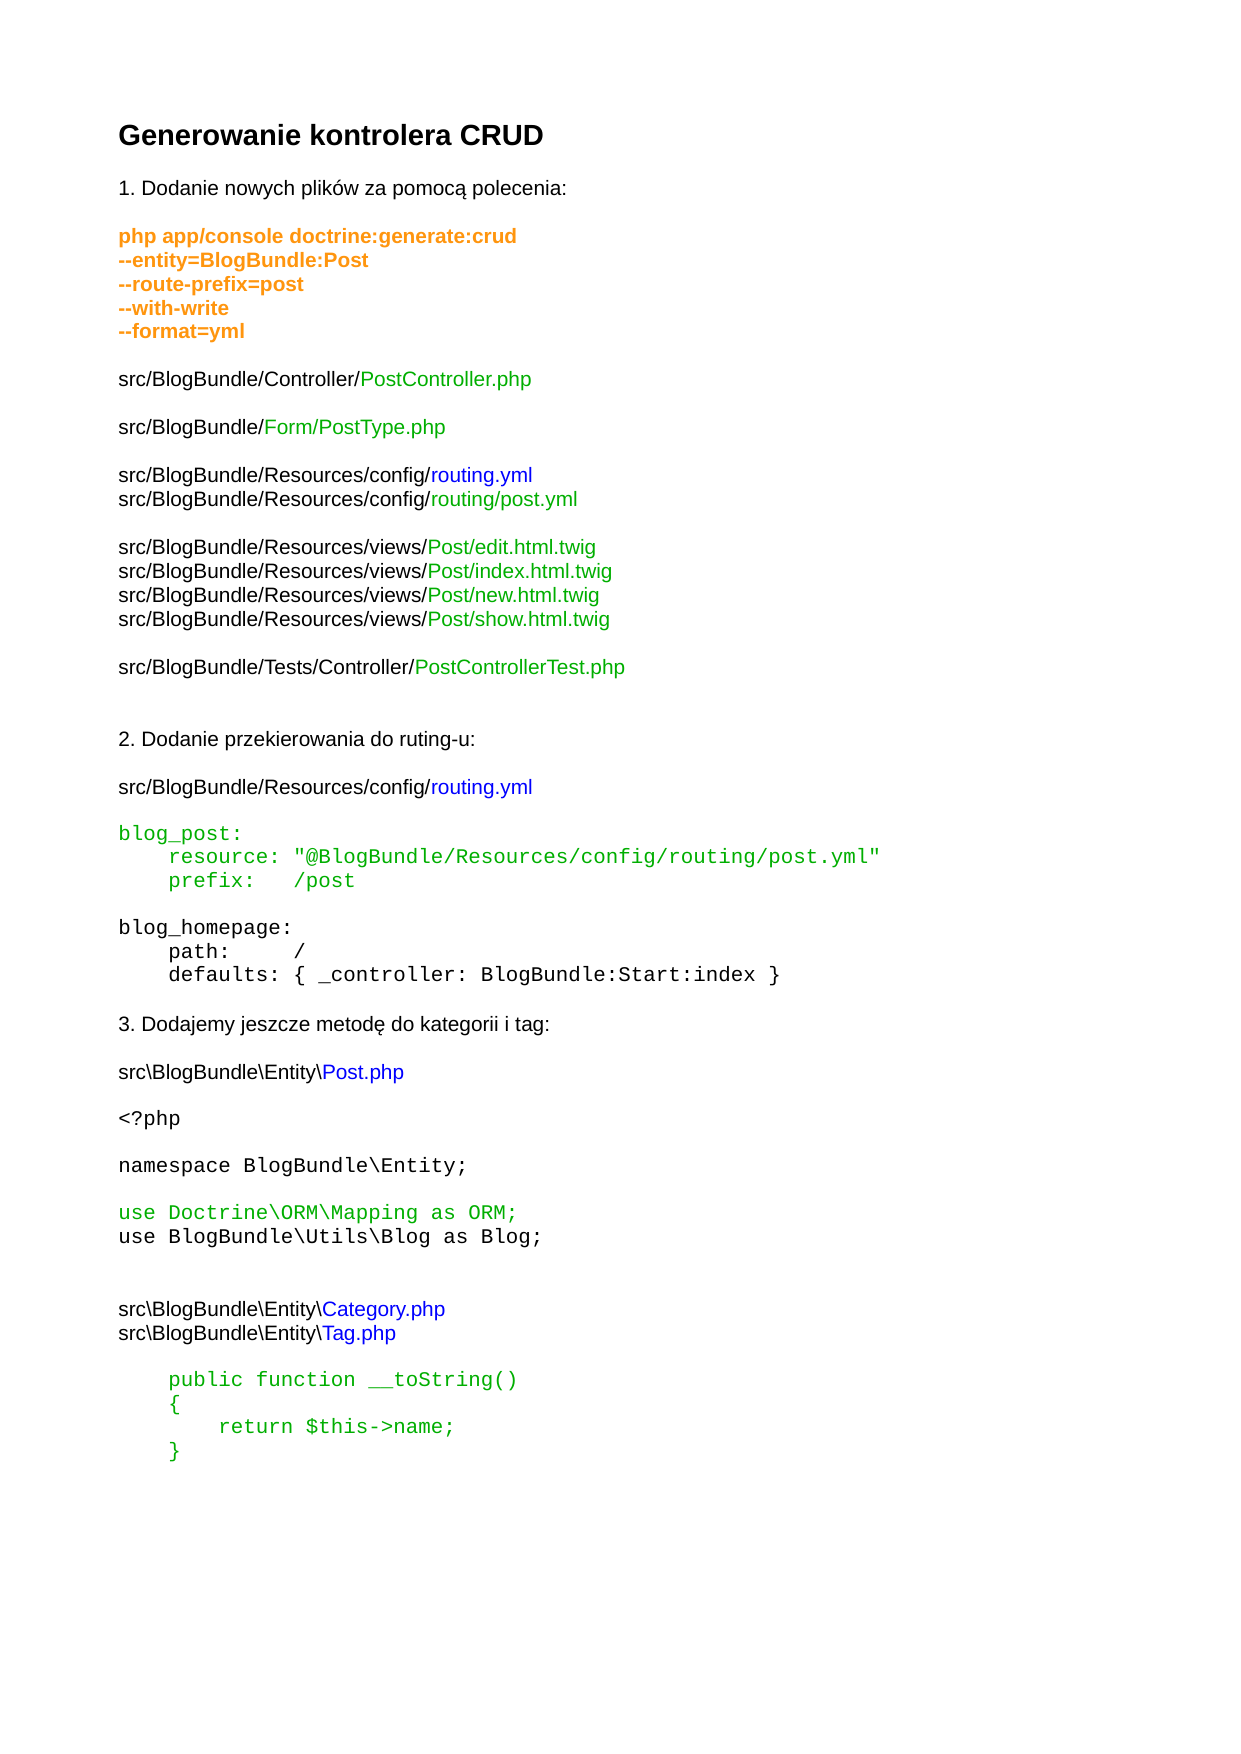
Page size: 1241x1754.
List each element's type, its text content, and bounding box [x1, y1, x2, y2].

text src/BlogBundle/Resources/config/routing/post.yml [118, 487, 1122, 511]
text src/BlogBundle/Resources/views/Post/edit.html.twig [118, 535, 1122, 559]
text public function __toString() [118, 1369, 1122, 1393]
text blog_post: [118, 822, 1122, 846]
text blog_homepage: [118, 917, 1122, 941]
text src/BlogBundle/Resources/views/Post/new.html.twig [118, 583, 1122, 607]
text src/BlogBundle/Resources/config/routing.yml [118, 463, 1122, 487]
text --route-prefix=post [118, 271, 1122, 295]
text --format=yml [118, 319, 1122, 343]
text use Doctrine\ORM\Mapping as ORM; [118, 1202, 1122, 1226]
text src\BlogBundle\Entity\Post.php [118, 1059, 1122, 1083]
text } [118, 1440, 1122, 1464]
text Generowanie kontrolera CRUD [118, 118, 1122, 152]
text return $this->name; [118, 1416, 1122, 1440]
text src\BlogBundle\Entity\Tag.php [118, 1321, 1122, 1345]
text 2. Dodanie przekierowania do ruting-u: [118, 727, 1122, 751]
text src/BlogBundle/Resources/views/Post/index.html.twig [118, 559, 1122, 583]
text src/BlogBundle/Resources/config/routing.yml [118, 774, 1122, 798]
text defaults: { _controller: BlogBundle:Start:index } [118, 964, 1122, 988]
text path: / [118, 941, 1122, 964]
text src\BlogBundle\Entity\Category.php [118, 1297, 1122, 1321]
text --with-write [118, 295, 1122, 319]
text 3. Dodajemy jeszcze metodę do kategorii i tag: [118, 1012, 1122, 1036]
text prefix: /post [118, 870, 1122, 893]
text php app/console doctrine:generate:crud [118, 223, 1122, 247]
text src/BlogBundle/Resources/views/Post/show.html.twig [118, 607, 1122, 631]
text use BlogBundle\Utils\Blog as Blog; [118, 1226, 1122, 1249]
text <?php [118, 1107, 1122, 1131]
text { [118, 1393, 1122, 1416]
text src/BlogBundle/Form/PostType.php [118, 415, 1122, 439]
text src/BlogBundle/Tests/Controller/PostControllerTest.php [118, 655, 1122, 679]
text --entity=BlogBundle:Post [118, 247, 1122, 271]
text namespace BlogBundle\Entity; [118, 1155, 1122, 1178]
text src/BlogBundle/Controller/PostController.php [118, 367, 1122, 391]
text resource: "@BlogBundle/Resources/config/routing/post.yml" [118, 846, 1122, 870]
text 1. Dodanie nowych plików za pomocą polecenia: [118, 176, 1122, 199]
